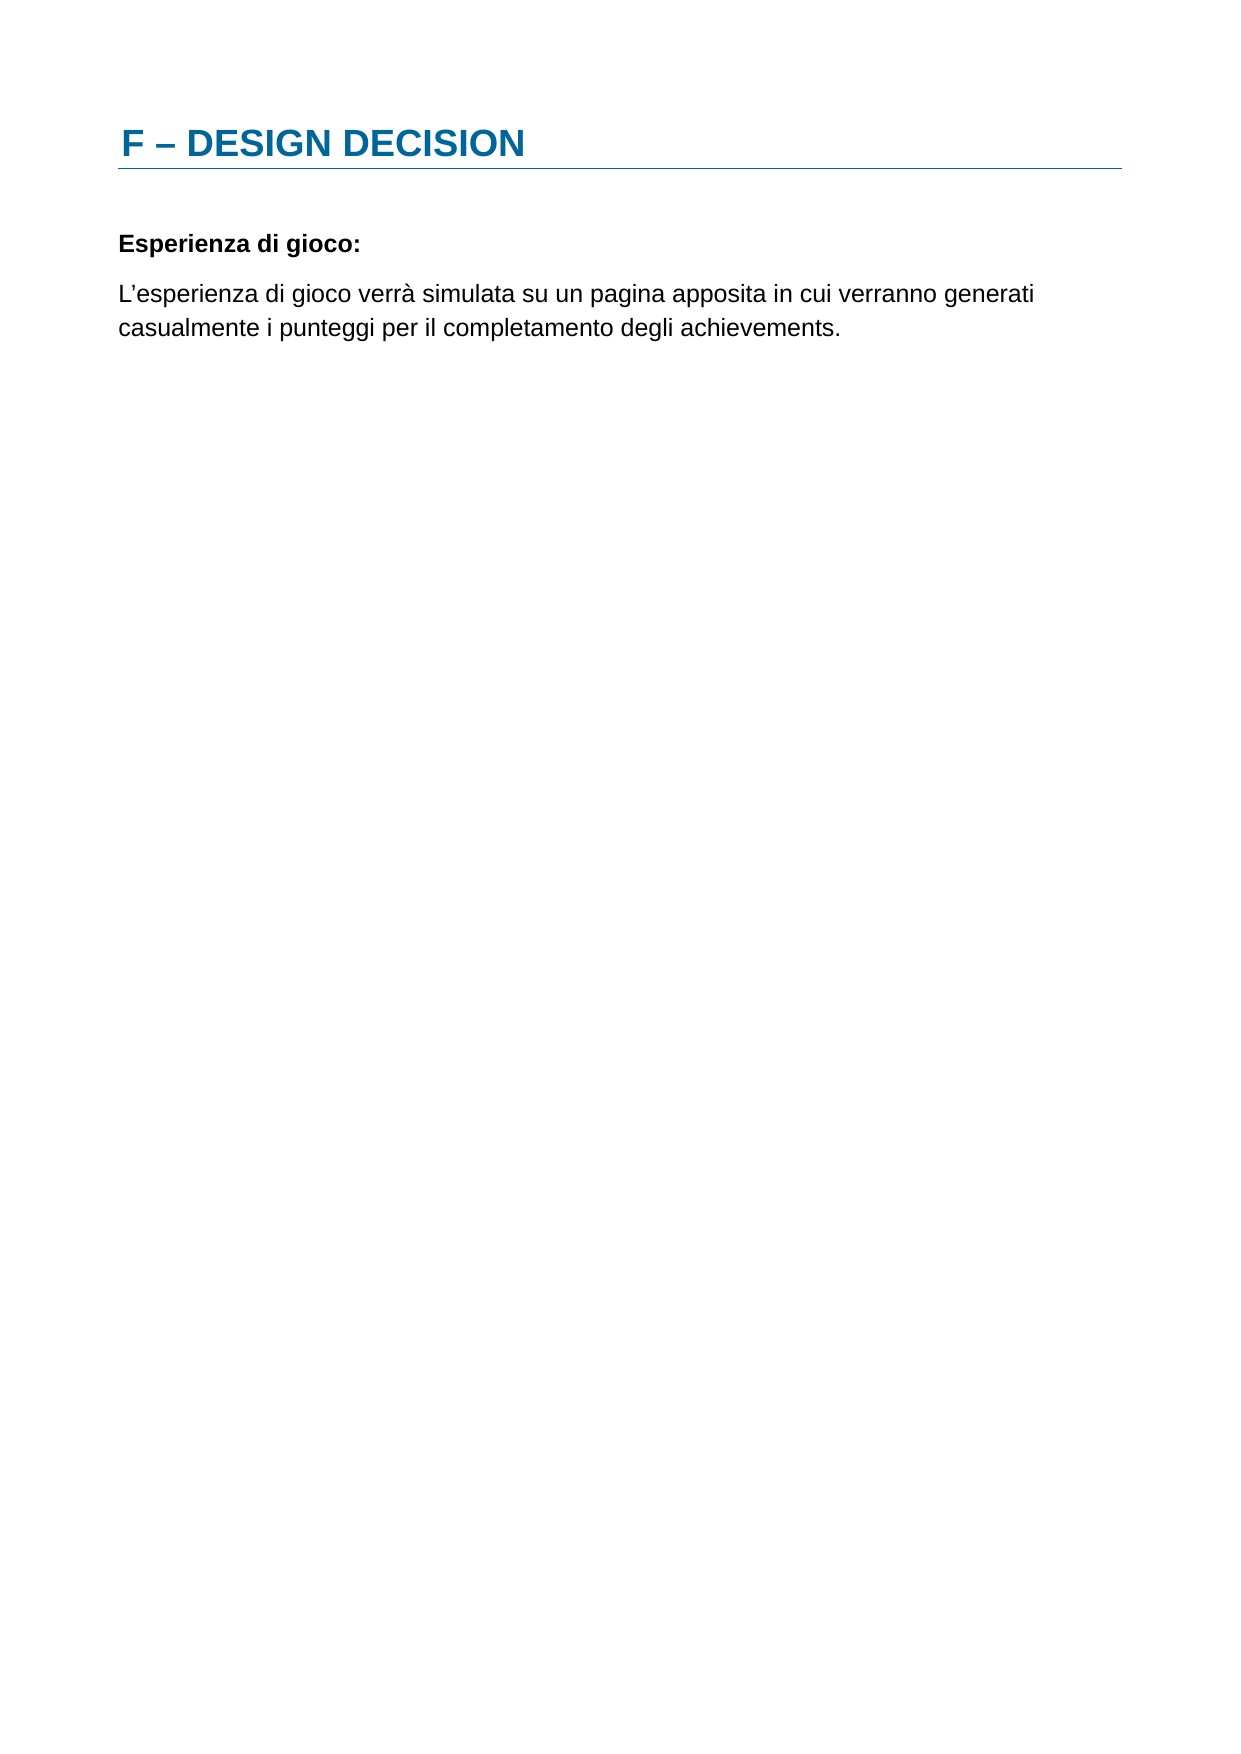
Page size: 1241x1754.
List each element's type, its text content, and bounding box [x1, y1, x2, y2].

text Esperienza di gioco: [118, 229, 1122, 258]
text L’esperienza di gioco verrà simulata su un pagina apposita in cui verranno generati casualmente i punteggi per il completamento degli achievements. [118, 278, 1122, 342]
subtitle F – DESIGN DECISION [118, 118, 1122, 168]
